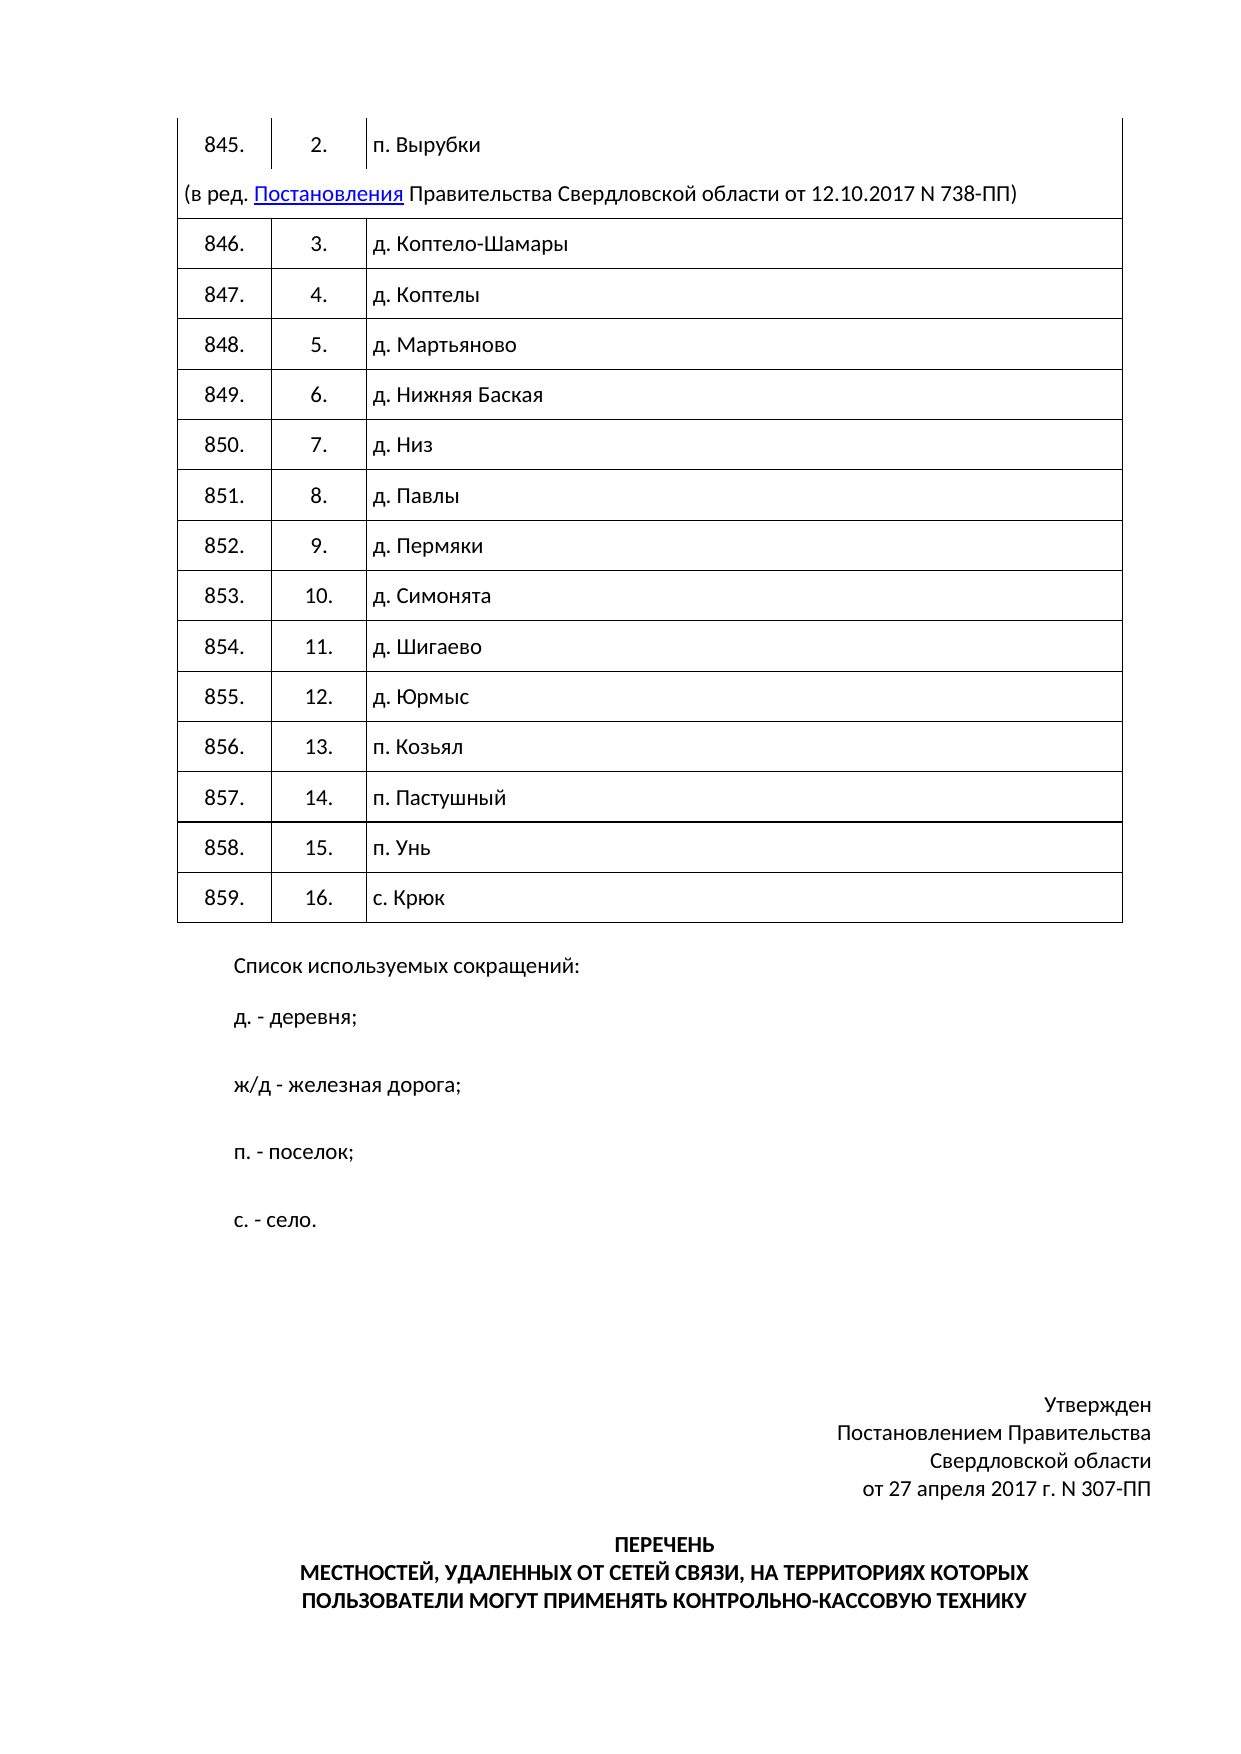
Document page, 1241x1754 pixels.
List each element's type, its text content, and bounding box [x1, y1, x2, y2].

title МЕСТНОСТЕЙ, УДАЛЕННЫХ ОТ СЕТЕЙ СВЯЗИ, НА ТЕРРИТОРИЯХ КОТОРЫХ [177, 1558, 1152, 1586]
table_cell 10. [272, 571, 366, 620]
text д. - деревня; [177, 1002, 1152, 1030]
table_cell 853. [178, 571, 271, 620]
table_cell 859. [178, 873, 271, 922]
title ПЕРЕЧЕНЬ [177, 1530, 1152, 1558]
text Свердловской области [177, 1446, 1152, 1474]
text Список используемых сокращений: [177, 951, 1152, 979]
table_cell д. Низ [367, 420, 1122, 469]
table_cell 854. [178, 621, 271, 671]
table_cell 14. [272, 772, 366, 821]
text Постановлением Правительства [177, 1418, 1152, 1446]
table_cell д. Симонята [367, 571, 1122, 620]
table_cell 5. [272, 319, 366, 369]
table_cell 2. [272, 118, 366, 168]
table_cell 849. [178, 370, 271, 419]
table_cell 852. [178, 521, 271, 570]
table_cell 6. [272, 370, 366, 419]
table_cell д. Коптелы [367, 269, 1122, 318]
table_cell 16. [272, 873, 366, 922]
table_cell д. Павлы [367, 470, 1122, 519]
text от 27 апреля 2017 г. N 307-ПП [177, 1474, 1152, 1502]
table_cell 846. [178, 219, 271, 268]
table_cell 855. [178, 672, 271, 721]
text п. - поселок; [177, 1137, 1152, 1165]
table_cell 13. [272, 722, 366, 771]
table_cell д. Мартьяново [367, 319, 1122, 369]
table_cell с. Крюк [367, 873, 1122, 922]
table_cell (в ред. Постановления Правительства Свердловской области от 12.10.2017 N 738-ПП) [178, 169, 1122, 218]
table_cell 845. [178, 118, 271, 168]
table_cell 12. [272, 672, 366, 721]
table_cell 851. [178, 470, 271, 519]
table_cell д. Шигаево [367, 621, 1122, 671]
subtitle Утвержден [177, 1390, 1152, 1418]
table_cell 8. [272, 470, 366, 519]
table_cell д. Коптело-Шамары [367, 219, 1122, 268]
table_cell д. Юрмыс [367, 672, 1122, 721]
table_cell 7. [272, 420, 366, 469]
text с. - село. [177, 1205, 1152, 1233]
table_cell 3. [272, 219, 366, 268]
text ж/д - железная дорога; [177, 1070, 1152, 1098]
table_cell 848. [178, 319, 271, 369]
table_cell 11. [272, 621, 366, 671]
table_cell п. Пастушный [367, 772, 1122, 821]
table_cell 850. [178, 420, 271, 469]
table_cell 858. [178, 823, 271, 872]
table_cell 9. [272, 521, 366, 570]
table_cell 15. [272, 823, 366, 872]
table_cell 4. [272, 269, 366, 318]
title ПОЛЬЗОВАТЕЛИ МОГУТ ПРИМЕНЯТЬ КОНТРОЛЬНО-КАССОВУЮ ТЕХНИКУ [177, 1586, 1152, 1614]
table_cell 857. [178, 772, 271, 821]
table_cell п. Козьял [367, 722, 1122, 771]
table_cell д. Нижняя Баская [367, 370, 1122, 419]
table_cell п. Вырубки [367, 118, 1122, 168]
table_cell д. Пермяки [367, 521, 1122, 570]
table_cell 847. [178, 269, 271, 318]
table_cell 856. [178, 722, 271, 771]
table_cell п. Унь [367, 823, 1122, 872]
